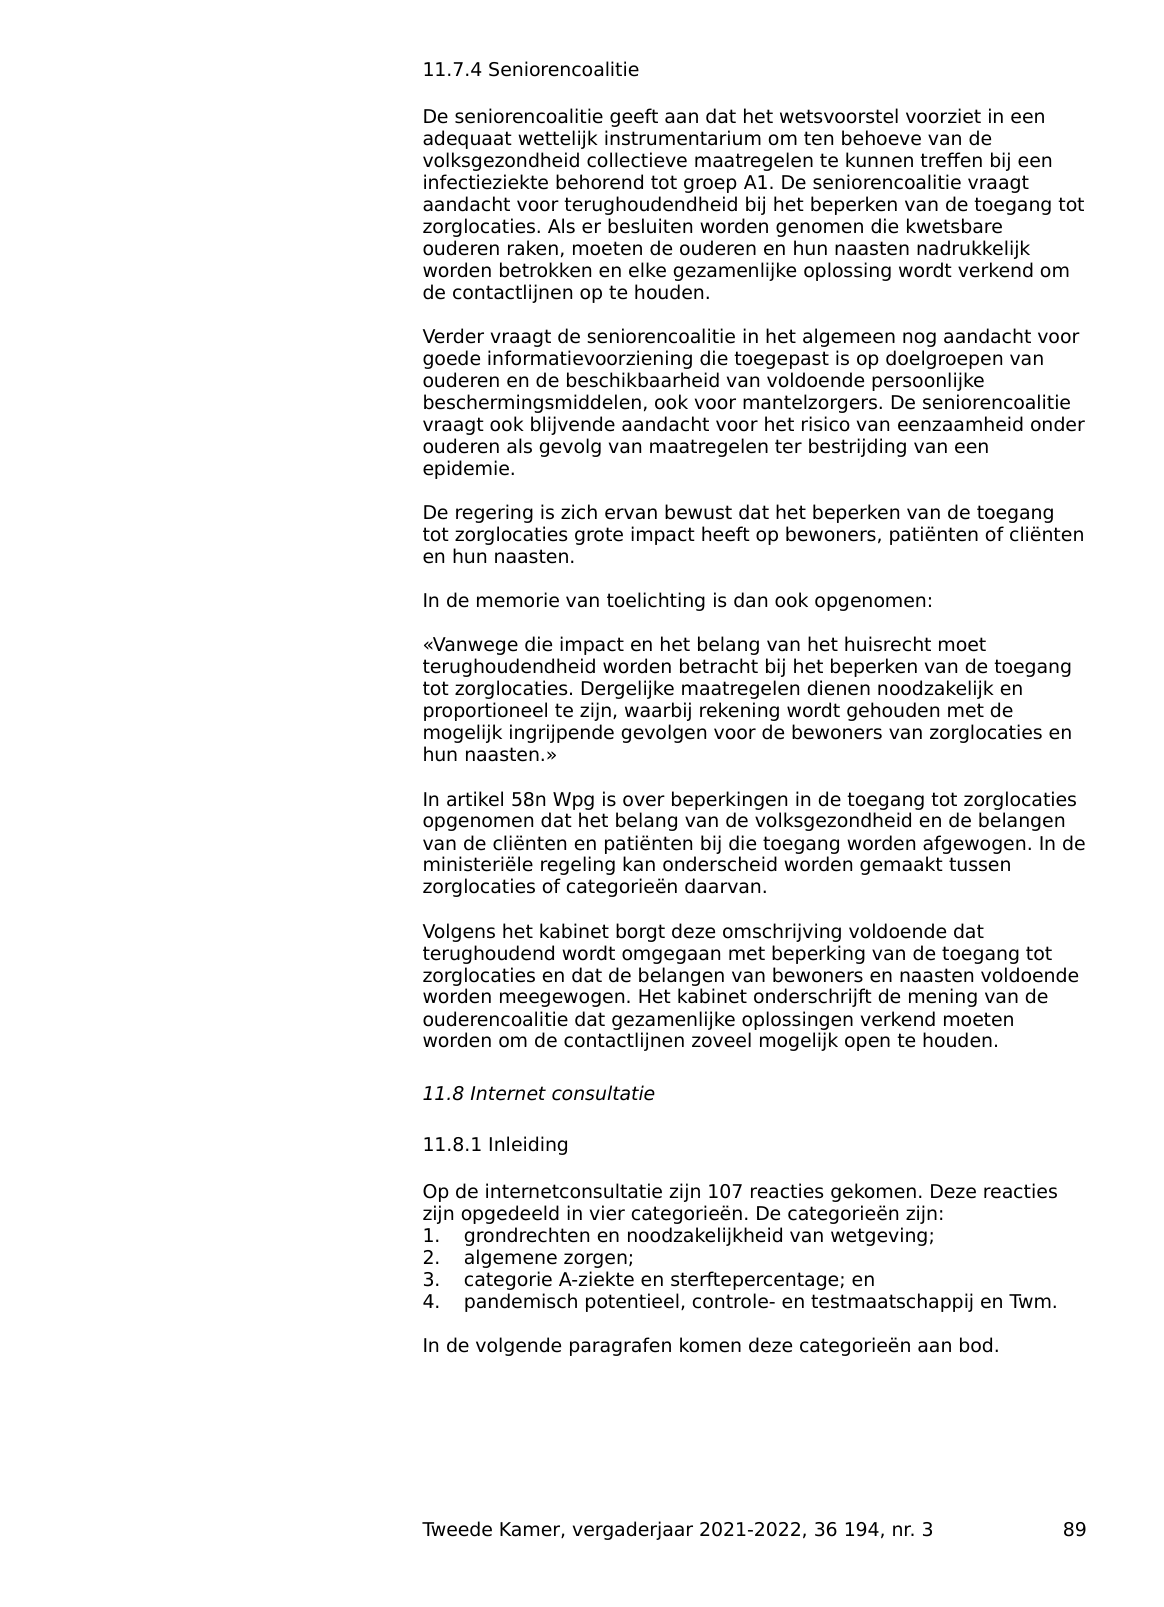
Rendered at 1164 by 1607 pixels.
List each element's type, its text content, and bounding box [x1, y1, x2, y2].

text In de volgende paragrafen komen deze categorieën aan bod. [422, 1335, 1087, 1357]
subtitle 11.8.1 Inleiding [422, 1134, 1087, 1156]
text Verder vraagt de seniorencoalitie in het algemeen nog aandacht voor goede informatievoorziening die toegepast is op doelgroepen van ouderen en de beschikbaarheid van voldoende persoonlijke beschermingsmiddelen, ook voor mantelzorgers. De seniorencoalitie vraagt ook blijvende aandacht voor het risico van eenzaamheid onder ouderen als gevolg van maatregelen ter bestrijding van een epidemie. [422, 326, 1087, 480]
subtitle 11.7.4 Seniorencoalitie [422, 59, 1087, 81]
text In de memorie van toelichting is dan ook opgenomen: [422, 590, 1087, 612]
text Volgens het kabinet borgt deze omschrijving voldoende dat terughoudend wordt omgegaan met beperking van de toegang tot zorglocaties en dat de belangen van bewoners en naasten voldoende worden meegewogen. Het kabinet onderschrijft de mening van de ouderencoalitie dat gezamenlijke oplossingen verkend moeten worden om de contactlijnen zoveel mogelijk open te houden. [422, 921, 1087, 1052]
text 3. categorie A-ziekte en sterftepercentage; en [422, 1269, 1087, 1291]
text 2. algemene zorgen; [422, 1247, 1087, 1269]
text «Vanwege die impact en het belang van het huisrecht moet terughoudendheid worden betracht bij het beperken van de toegang tot zorglocaties. Dergelijke maatregelen dienen noodzakelijk en proportioneel te zijn, waarbij rekening wordt gehouden met de mogelijk ingrijpende gevolgen voor de bewoners van zorglocaties en hun naasten.» [422, 634, 1087, 766]
text De regering is zich ervan bewust dat het beperken van de toegang tot zorglocaties grote impact heeft op bewoners, patiënten of cliënten en hun naasten. [422, 502, 1087, 568]
text 1. grondrechten en noodzakelijkheid van wetgeving; [422, 1225, 1087, 1247]
text 4. pandemisch potentieel, controle- en testmaatschappij en Twm. [422, 1291, 1087, 1313]
text In artikel 58n Wpg is over beperkingen in de toegang tot zorglocaties opgenomen dat het belang van de volksgezondheid en de belangen van de cliënten en patiënten bij die toegang worden afgewogen. In de ministeriële regeling kan onderscheid worden gemaakt tussen zorglocaties of categorieën daarvan. [422, 788, 1087, 898]
text Op de internetconsultatie zijn 107 reacties gekomen. Deze reacties zijn opgedeeld in vier categorieën. De categorieën zijn: [422, 1181, 1087, 1225]
text De seniorencoalitie geeft aan dat het wetsvoorstel voorziet in een adequaat wettelijk instrumentarium om ten behoeve van de volksgezondheid collectieve maatregelen te kunnen treffen bij een infectieziekte behorend tot groep A1. De seniorencoalitie vraagt aandacht voor terughoudendheid bij het beperken van de toegang tot zorglocaties. Als er besluiten worden genomen die kwetsbare ouderen raken, moeten de ouderen en hun naasten nadrukkelijk worden betrokken en elke gezamenlijke oplossing wordt verkend om de contactlijnen op te houden. [422, 106, 1087, 304]
subtitle 11.8 Internet consultatie [422, 1082, 1087, 1104]
